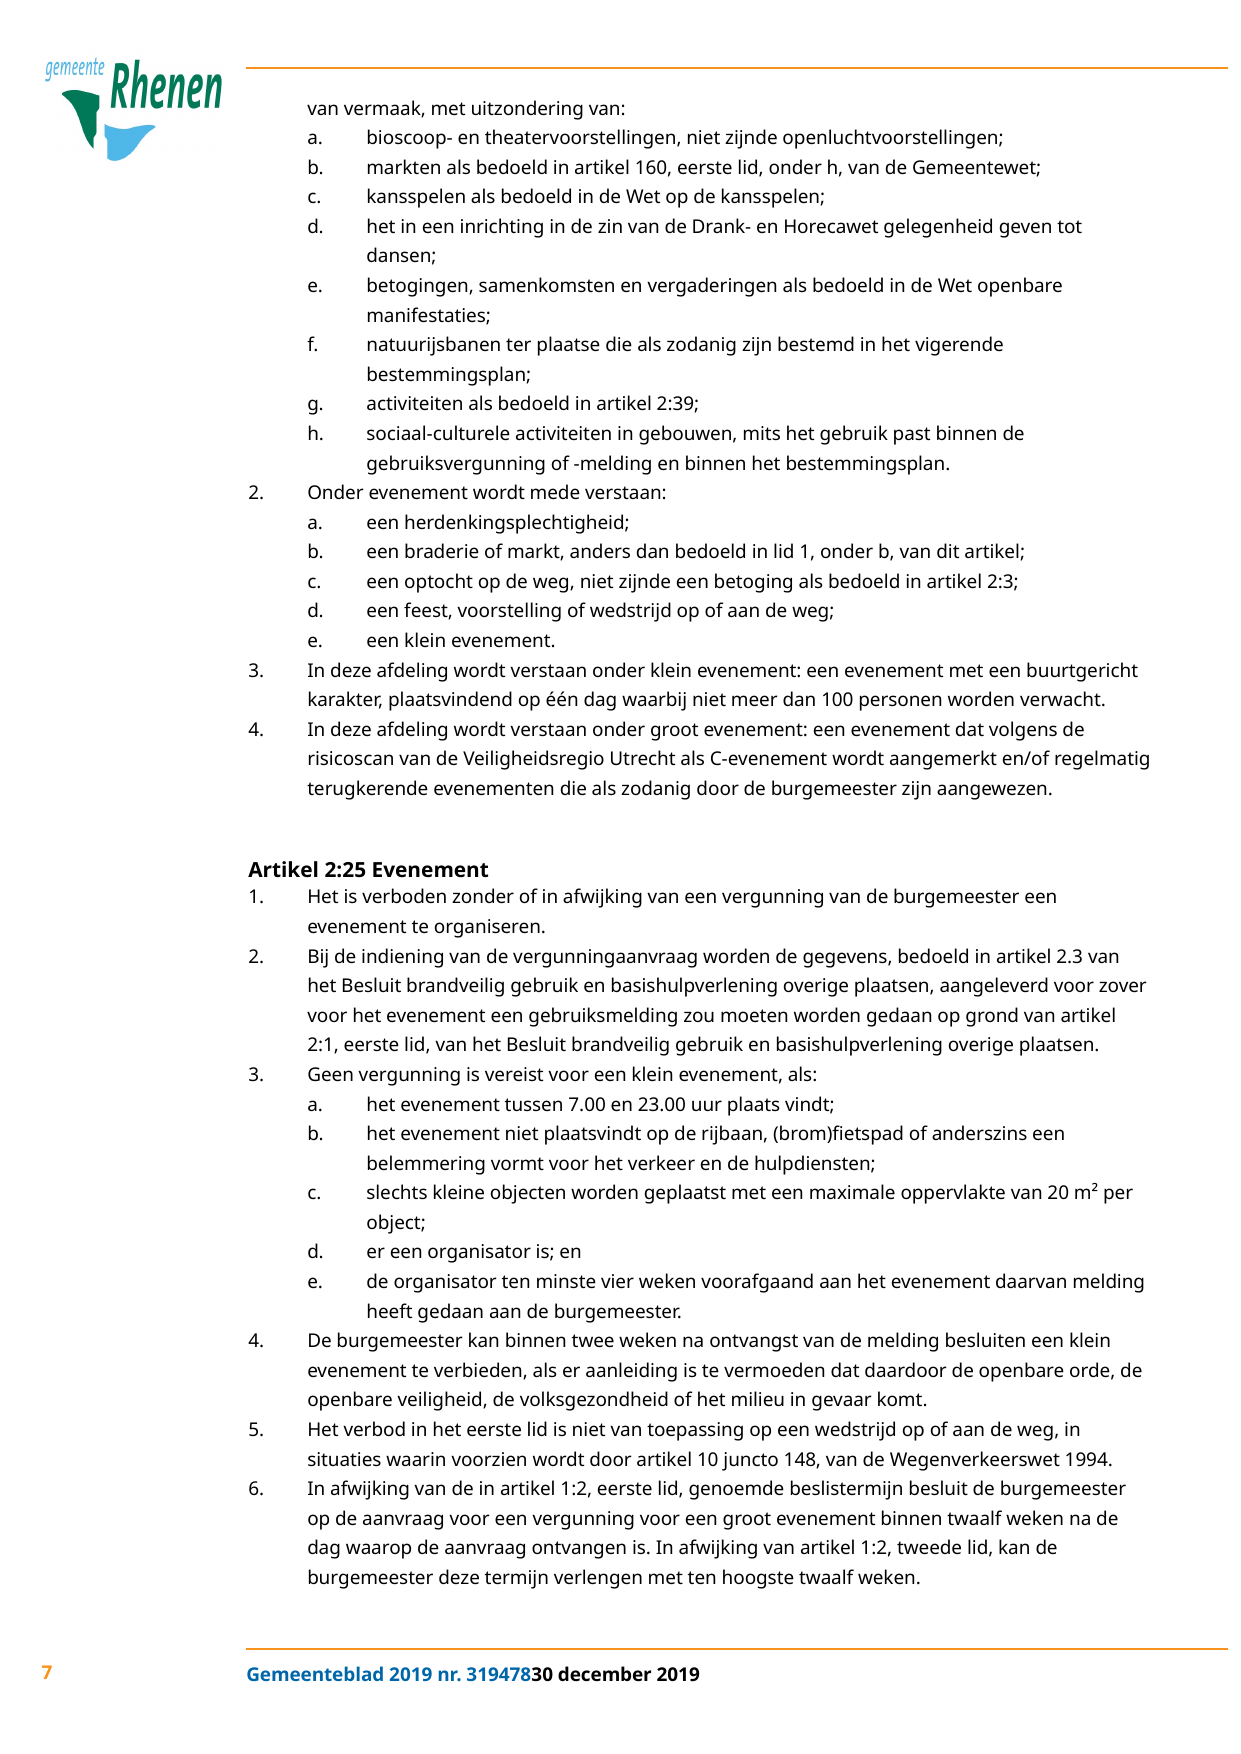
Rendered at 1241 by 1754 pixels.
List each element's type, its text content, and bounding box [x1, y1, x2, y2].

list de organisator ten minste vier weken voorafgaand aan het evenement daarvan melding heeft gedaan aan de burgemeester. [307, 1268, 1152, 1323]
list In deze afdeling wordt verstaan onder groot evenement: een evenement dat volgens de risicoscan van de Veiligheidsregio Utrecht als C-evenement wordt aangemerkt en/of regelmatig terugkerende evenementen die als zodanig door de burgemeester zijn aangewezen. [248, 716, 1152, 801]
list een klein evenement. [307, 627, 1152, 653]
list er een organisator is; en [307, 1239, 1152, 1264]
list Onder evenement wordt mede verstaan: [248, 479, 1152, 505]
list slechts kleine objecten worden geplaatst met een maximale oppervlakte van 20 m² per object; [307, 1179, 1152, 1235]
list een feest, voorstelling of wedstrijd op of aan de weg; [307, 598, 1152, 623]
list In deze afdeling wordt verstaan onder klein evenement: een evenement met een buurtgericht karakter, plaatsvindend op één dag waarbij niet meer dan 100 personen worden verwacht. [248, 657, 1152, 712]
list De burgemeester kan binnen twee weken na ontvangst van de melding besluiten een klein evenement te verbieden, als er aanleiding is te vermoeden dat daardoor de openbare orde, de openbare veiligheid, de volksgezondheid of het milieu in gevaar komt. [248, 1327, 1152, 1412]
list markten als bedoeld in artikel 160, eerste lid, onder h, van de Gemeentewet; [307, 154, 1152, 180]
list activiteiten als bedoeld in artikel 2:39; [307, 391, 1152, 416]
list het in een inrichting in de zin van de Drank- en Horecawet gelegenheid geven tot dansen; [307, 213, 1152, 268]
list een herdenkingsplechtigheid; [307, 509, 1152, 535]
list een optocht op de weg, niet zijnde een betoging als bedoeld in artikel 2:3; [307, 568, 1152, 594]
list het evenement tussen 7.00 en 23.00 uur plaats vindt; [307, 1091, 1152, 1116]
list Geen vergunning is vereist voor een klein evenement, als: [248, 1061, 1152, 1087]
list natuurijsbanen ter plaatse die als zodanig zijn bestemd in het vigerende bestemmingsplan; [307, 331, 1152, 387]
list bioscoop- en theatervoorstellingen, niet zijnde openluchtvoorstellingen; [307, 124, 1152, 150]
list het evenement niet plaatsvindt op de rijbaan, (brom)fietspad of anderszins een belemmering vormt voor het verkeer en de hulpdiensten; [307, 1120, 1152, 1176]
list Bij de indiening van de vergunningaanvraag worden de gegevens, bedoeld in artikel 2.3 van het Besluit brandveilig gebruik en basishulpverlening overige plaatsen, aangeleverd voor zover voor het evenement een gebruiksmelding zou moeten worden gedaan op grond van artikel 2:1, eerste lid, van het Besluit brandveilig gebruik en basishulpverlening overige plaatsen. [248, 943, 1152, 1057]
list sociaal-culturele activiteiten in gebouwen, mits het gebruik past binnen de gebruiksvergunning of -melding en binnen het bestemmingsplan. [307, 420, 1152, 476]
list een braderie of markt, anders dan bedoeld in lid 1, onder b, van dit artikel; [307, 538, 1152, 564]
list In afwijking van de in artikel 1:2, eerste lid, genoemde beslistermijn besluit de burgemeester op de aanvraag voor een vergunning voor een groot evenement binnen twaalf weken na de dag waarop de aanvraag ontvangen is. In afwijking van artikel 1:2, tweede lid, kan de burgemeester deze termijn verlengen met ten hoogste twaalf weken. [248, 1475, 1152, 1590]
list Het verbod in het eerste lid is niet van toepassing op een wedstrijd op of aan de weg, in situaties waarin voorzien wordt door artikel 10 juncto 148, van de Wegenverkeerswet 1994. [248, 1416, 1152, 1471]
text Artikel 2:25 Evenement [248, 855, 1152, 884]
list van vermaak, met uitzondering van: [248, 95, 1152, 121]
list Het is verboden zonder of in afwijking van een vergunning van de burgemeester een evenement te organiseren. [248, 884, 1152, 939]
list betogingen, samenkomsten en vergaderingen als bedoeld in de Wet openbare manifestaties; [307, 272, 1152, 328]
picture [41, 47, 231, 172]
list kansspelen als bedoeld in de Wet op de kansspelen; [307, 183, 1152, 209]
